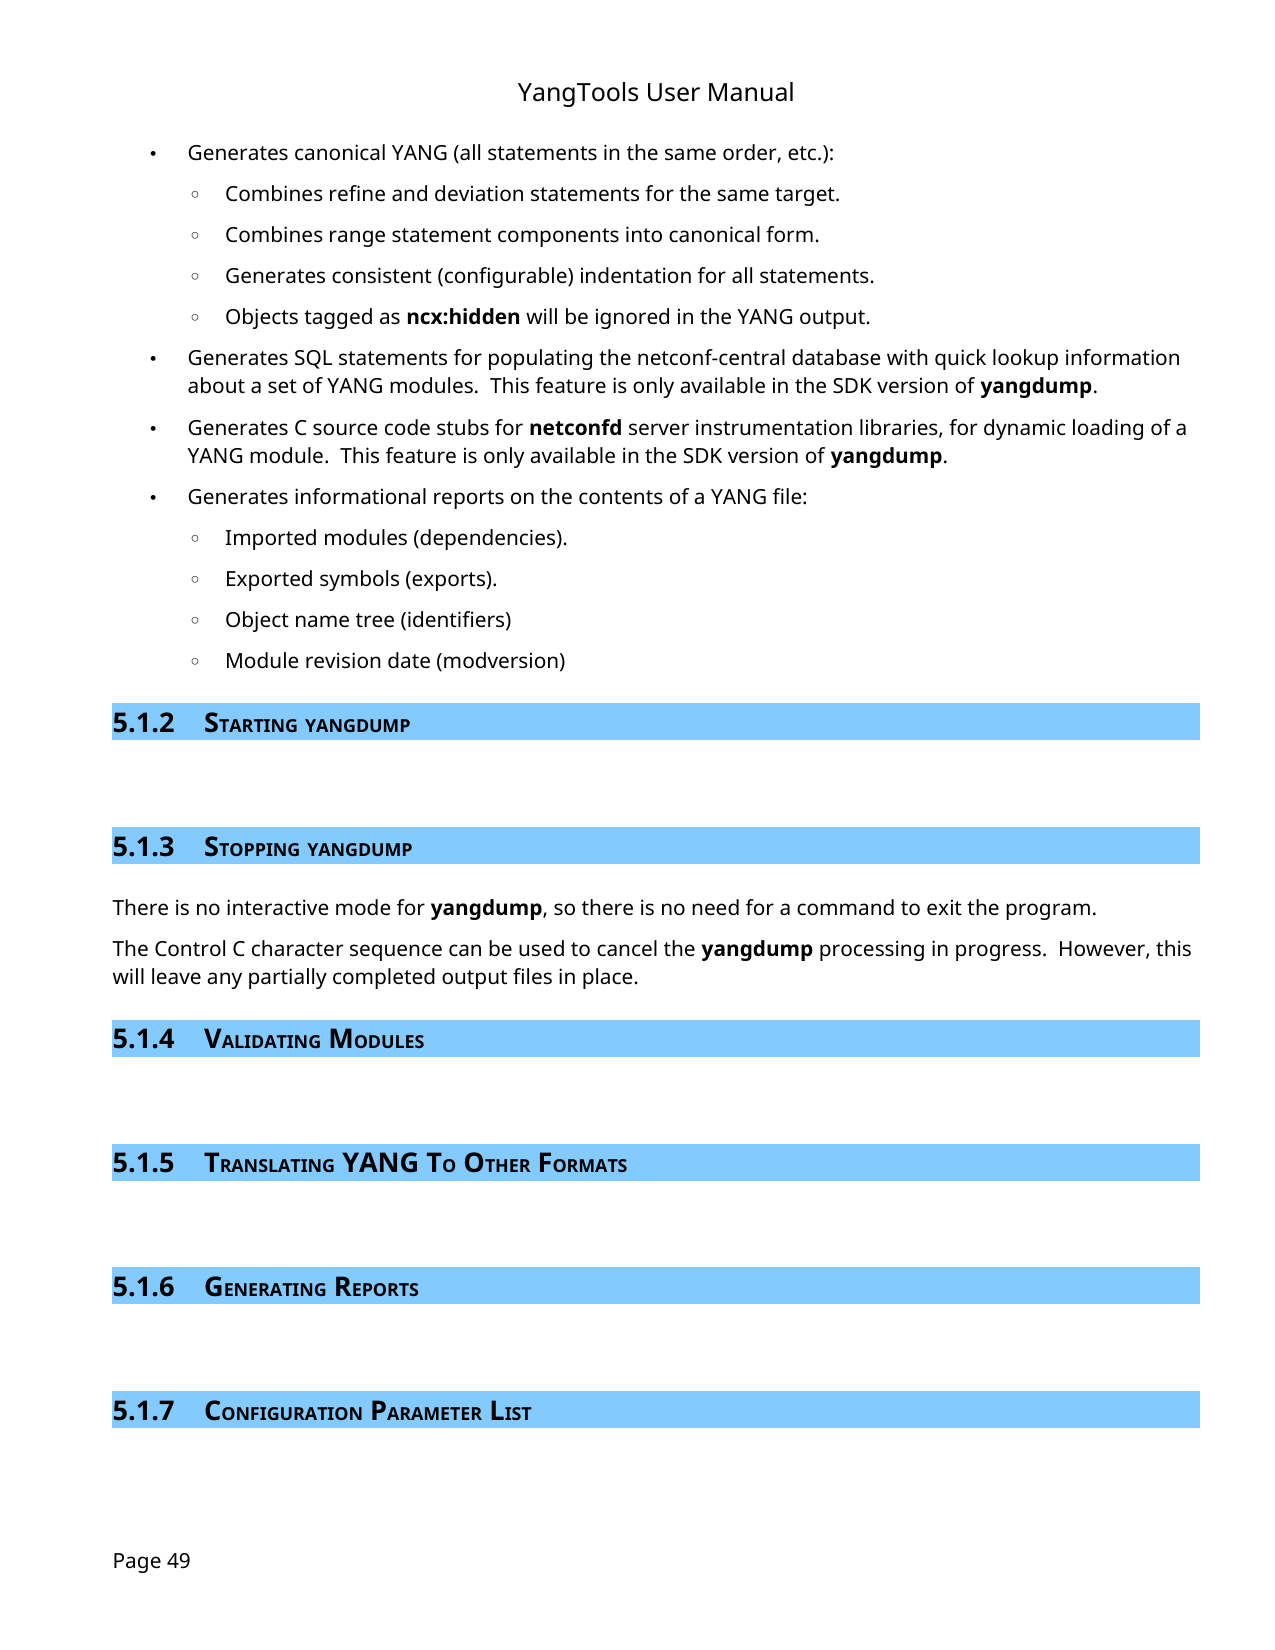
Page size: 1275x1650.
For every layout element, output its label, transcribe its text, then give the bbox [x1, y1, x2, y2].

subtitle Configuration Parameter List [112, 1391, 1200, 1428]
list Generates canonical YANG (all statements in the same order, etc.): [150, 138, 1200, 167]
list Combines range statement components into canonical form. [187, 220, 1200, 249]
subtitle Validating Modules [112, 1020, 1200, 1057]
list Module revision date (modversion) [187, 646, 1200, 674]
list Exported symbols (exports). [187, 564, 1200, 592]
list Generates consistent (configurable) indentation for all statements. [187, 261, 1200, 290]
subtitle Generating Reports [112, 1267, 1200, 1304]
list Objects tagged as ncx:hidden will be ignored in the YANG output. [187, 302, 1200, 331]
text There is no interactive mode for yangdump, so there is no need for a command to exit the program. [112, 893, 1200, 921]
list Generates informational reports on the contents of a YANG file: [150, 482, 1200, 510]
list Combines refine and deviation statements for the same target. [187, 179, 1200, 208]
subtitle Stopping yangdump [112, 827, 1200, 864]
subtitle Translating YANG To Other Formats [112, 1144, 1200, 1181]
list Object name tree (identifiers) [187, 605, 1200, 633]
list Imported modules (dependencies). [187, 523, 1200, 551]
subtitle Starting yangdump [112, 703, 1200, 740]
text The Control C character sequence can be used to cancel the yangdump processing in progress. However, this will leave any partially completed output files in place. [112, 934, 1200, 991]
list Generates C source code stubs for netconfd server instrumentation libraries, for dynamic loading of a YANG module. This feature is only available in the SDK version of yangdump. [150, 413, 1200, 469]
list Generates SQL statements for populating the netconf-central database with quick lookup information about a set of YANG modules. This feature is only available in the SDK version of yangdump. [150, 343, 1200, 400]
